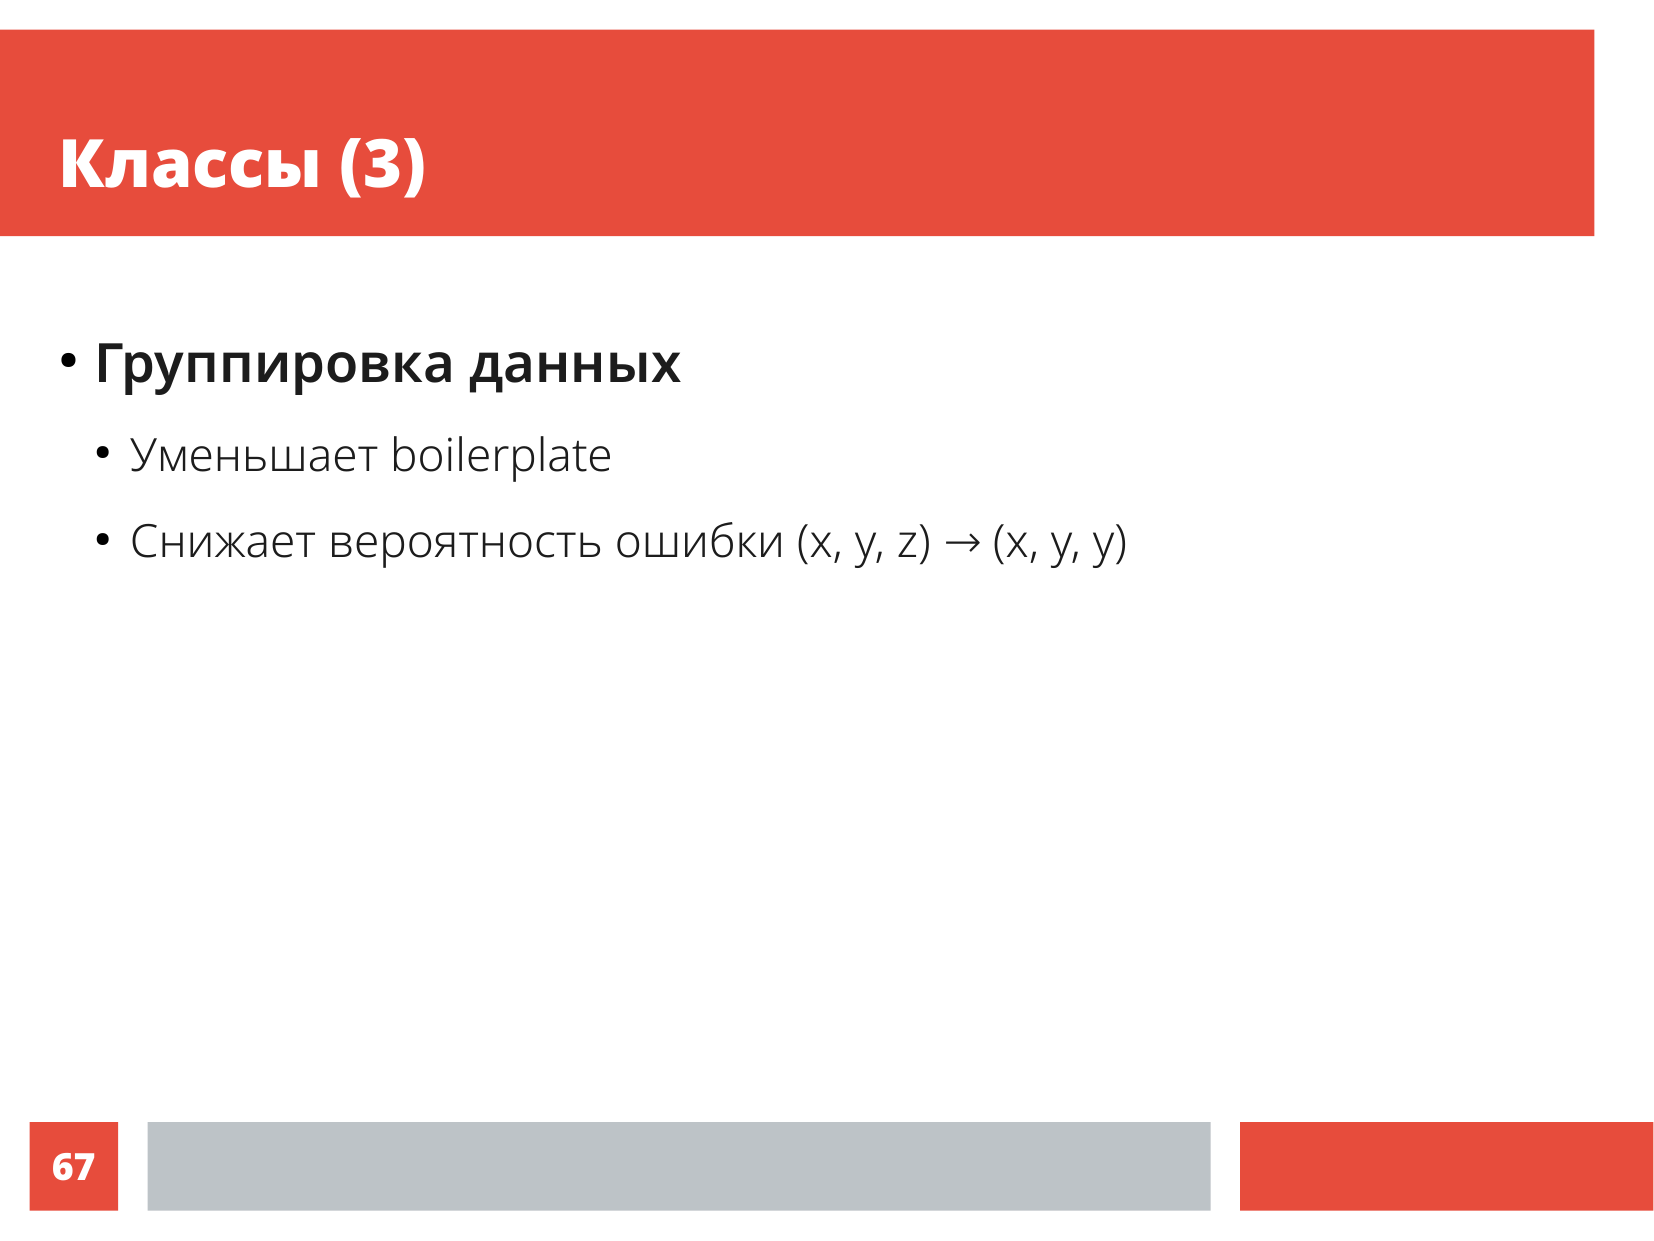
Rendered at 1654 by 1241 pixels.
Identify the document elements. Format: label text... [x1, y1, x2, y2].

list Группировка данных Уменьшает boilerplate Снижает вероятность ошибки (x, y, z) → (x, y, y) [59, 324, 1565, 1093]
title Классы (3) [59, 59, 1595, 207]
